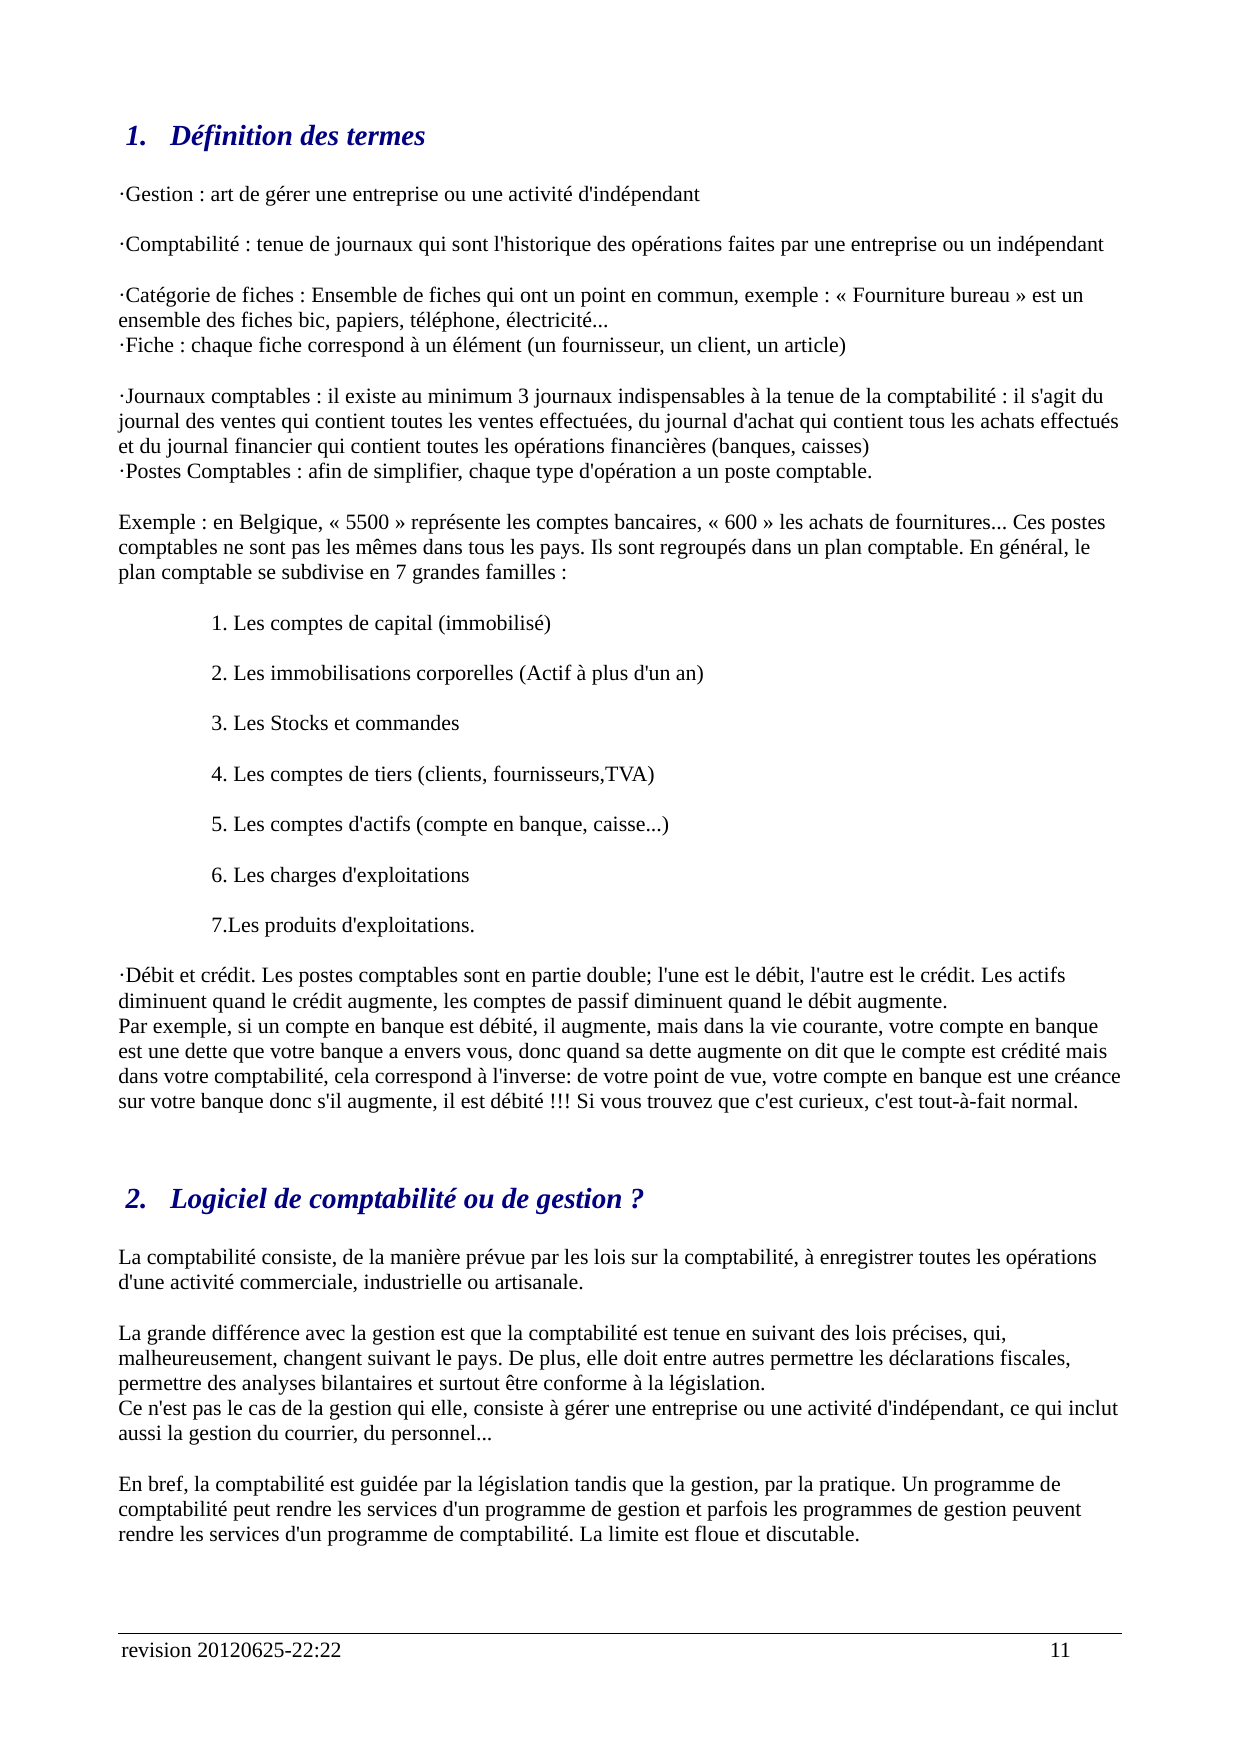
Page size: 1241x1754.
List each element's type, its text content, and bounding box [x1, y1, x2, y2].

text ·Fiche : chaque fiche correspond à un élément (un fournisseur, un client, un article) [118, 332, 1122, 357]
subtitle Définition des termes [118, 118, 1122, 152]
text Ce n'est pas le cas de la gestion qui elle, consiste à gérer une entreprise ou une activité d'indépendant, ce qui inclut aussi la gestion du courrier, du personnel... [118, 1395, 1122, 1446]
text La grande différence avec la gestion est que la comptabilité est tenue en suivant des lois précises, qui, malheureusement, changent suivant le pays. De plus, elle doit entre autres permettre les déclarations fiscales, permettre des analyses bilantaires et surtout être conforme à la législation. [118, 1319, 1122, 1395]
text ·Journaux comptables : il existe au minimum 3 journaux indispensables à la tenue de la comptabilité : il s'agit du journal des ventes qui contient toutes les ventes effectuées, du journal d'achat qui contient tous les achats effectués et du journal financier qui contient toutes les opérations financières (banques, caisses) [118, 383, 1131, 458]
text ·Gestion : art de gérer une entreprise ou une activité d'indépendant [118, 181, 1121, 206]
text Exemple : en Belgique, « 5500 » représente les comptes bancaires, « 600 » les achats de fournitures... Ces postes comptables ne sont pas les mêmes dans tous les pays. Ils sont regroupés dans un plan comptable. En général, le plan comptable se subdivise en 7 grandes familles : [118, 509, 1122, 584]
text En bref, la comptabilité est guidée par la législation tandis que la gestion, par la pratique. Un programme de comptabilité peut rendre les services d'un programme de gestion et parfois les programmes de gestion peuvent rendre les services d'un programme de comptabilité. La limite est floue et discutable. [118, 1471, 1122, 1546]
text ·Comptabilité : tenue de journaux qui sont l'historique des opérations faites par une entreprise ou un indépendant [118, 231, 1122, 257]
subtitle Logiciel de comptabilité ou de gestion ? [118, 1181, 1122, 1214]
text 2. Les immobilisations corporelles (Actif à plus d'un an) [118, 660, 1122, 685]
text 3. Les Stocks et commandes [118, 710, 1122, 736]
text 1. Les comptes de capital (immobilisé) [118, 609, 1122, 635]
text 6. Les charges d'exploitations [118, 862, 1122, 887]
text 7.Les produits d'exploitations. [118, 912, 1122, 937]
text 4. Les comptes de tiers (clients, fournisseurs,TVA) [118, 761, 1122, 786]
text ·Débit et crédit. Les postes comptables sont en partie double; l'une est le débit, l'autre est le crédit. Les actifs diminuent quand le crédit augmente, les comptes de passif diminuent quand le débit augmente. [118, 962, 1122, 1013]
text ·Catégorie de fiches : Ensemble de fiches qui ont un point en commun, exemple : « Fourniture bureau » est un ensemble des fiches bic, papiers, téléphone, électricité... [118, 282, 1122, 332]
text La comptabilité consiste, de la manière prévue par les lois sur la comptabilité, à enregistrer toutes les opérations d'une activité commerciale, industrielle ou artisanale. [118, 1244, 1122, 1294]
text Par exemple, si un compte en banque est débité, il augmente, mais dans la vie courante, votre compte en banque est une dette que votre banque a envers vous, donc quand sa dette augmente on dit que le compte est crédité mais dans votre comptabilité, cela correspond à l'inverse: de votre point de vue, votre compte en banque est une créance sur votre banque donc s'il augmente, il est débité !!! Si vous trouvez que c'est curieux, c'est tout-à-fait normal. [118, 1013, 1122, 1114]
text 5. Les comptes d'actifs (compte en banque, caisse...) [118, 811, 1122, 836]
text ·Postes Comptables : afin de simplifier, chaque type d'opération a un poste comptable. [118, 458, 1122, 483]
